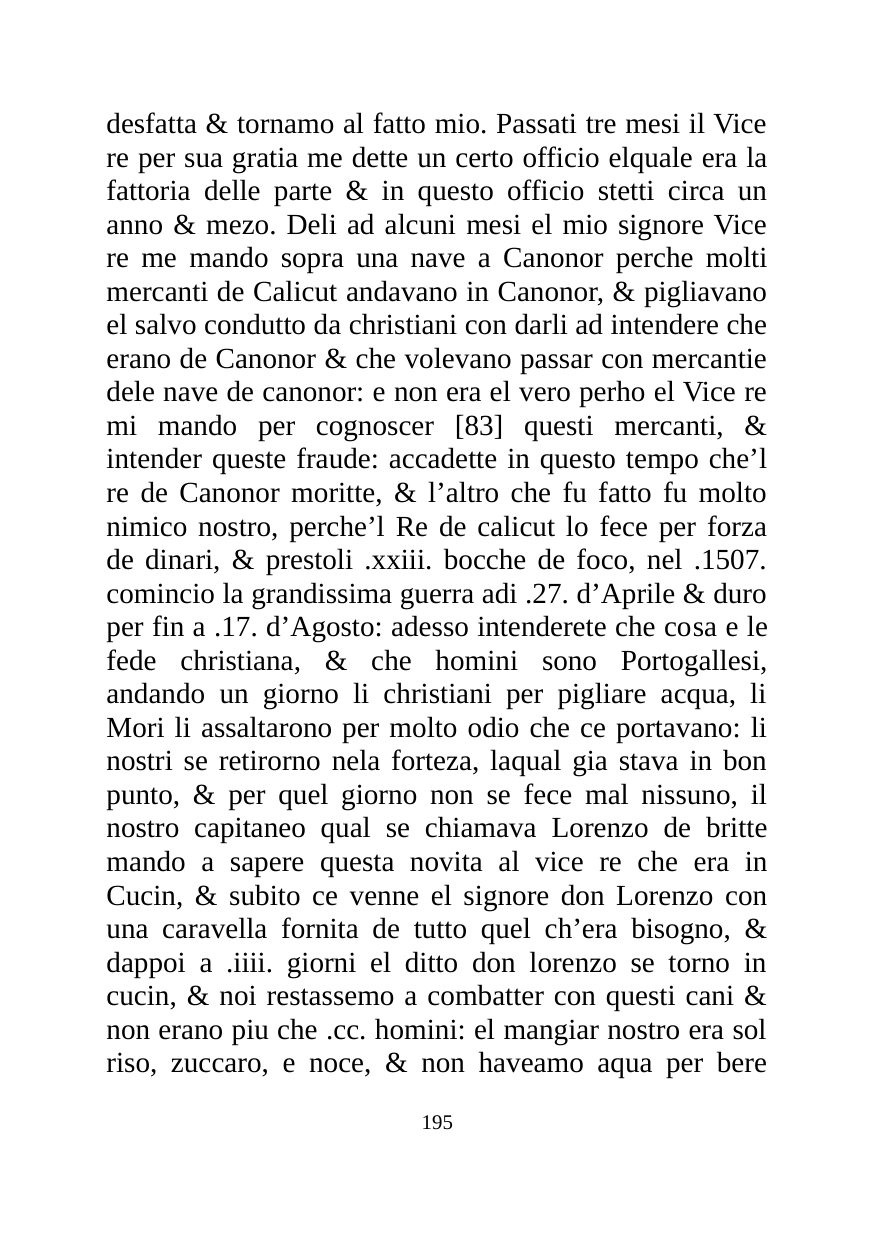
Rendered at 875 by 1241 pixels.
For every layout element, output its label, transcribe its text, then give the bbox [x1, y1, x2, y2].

text desfatta & tornamo al fatto mio. Passati tre mesi il Vice re per sua gratia me dette un certo officio elquale era la fattoria delle parte & in questo officio stetti circa un anno & mezo. Deli ad alcuni mesi el mio signore Vice re me mando sopra una nave a Canonor perche molti mercanti de Calicut andavano in Canonor, & pigliavano el salvo condutto da christiani con darli ad intendere che erano de Canonor & che volevano passar con mercantie dele nave de canonor: e non era el vero perho el Vice re mi mando per cognoscer [83] questi mercanti, & intender queste fraude: accadette in questo tempo che’l re de Canonor moritte, & l’altro che fu fatto fu molto nimico nostro, perche’l Re de calicut lo fece per forza de dinari, & prestoli .xxiii. bocche de foco, nel .1507. comincio la grandissima guerra adi .27. d’Aprile & duro per fin a .17. d’Agosto: adesso intenderete che cosa e le fede christiana, & che homini sono Portogallesi, andando un giorno li christiani per pigliare acqua, li Mori li assaltarono per molto odio che ce portavano: li nostri se retirorno nela forteza, laqual gia stava in bon punto, & per quel giorno non se fece mal nissuno, il nostro capitaneo qual se chiamava Lorenzo de britte mando a sapere questa novita al vice re che era in Cucin, & subito ce venne el signore don Lorenzo con una caravella fornita de tutto quel ch’era bisogno, & dappoi a .iiii. giorni el ditto don lorenzo se torno in cucin, & noi restassemo a combatter con questi cani & non erano piu che .cc. homini: el mangiar nostro era sol riso, zuccaro, e noce, & non haveamo aqua per bere [106, 106, 768, 1079]
